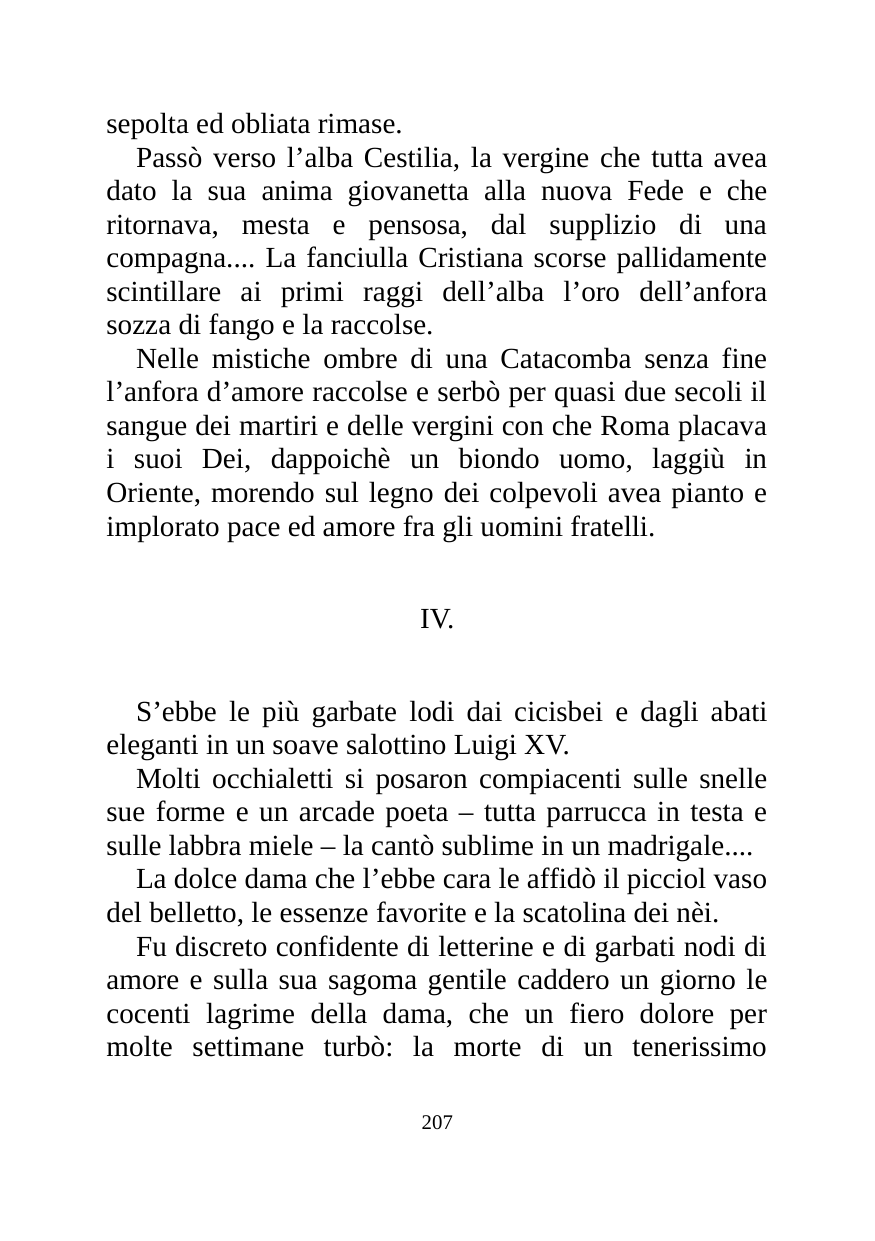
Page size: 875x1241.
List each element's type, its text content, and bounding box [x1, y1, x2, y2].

text Nelle mistiche ombre di una Catacomba senza fine l’anfora d’amore raccolse e serbò per quasi due secoli il sangue dei martiri e delle vergini con che Roma placava i suoi Dei, dappoichè un biondo uomo, laggiù in Oriente, morendo sul legno dei colpevoli avea pianto e implorato pace ed amore fra gli uomini fratelli. [106, 341, 768, 542]
text Passò verso l’alba Cestilia, la vergine che tutta avea dato la sua anima giovanetta alla nuova Fede e che ritornava, mesta e pensosa, dal supplizio di una compagna.... La fanciulla Cristiana scorse pallidamente scintillare ai primi raggi dell’alba l’oro dell’anfora sozza di fango e la raccolse. [106, 140, 768, 341]
text Molti occhialetti si posaron compiacenti sulle snelle sue forme e un arcade poeta – tutta parrucca in testa e sulle labbra miele – la cantò sublime in un madrigale.... [106, 761, 768, 862]
text Fu discreto confidente di letterine e di garbati nodi di amore e sulla sua sagoma gentile caddero un giorno le cocenti lagrime della dama, che un fiero dolore per molte settimane turbò: la morte di un tenerissimo [106, 929, 768, 1063]
text S’ebbe le più garbate lodi dai cicisbei e dagli abati eleganti in un soave salottino Luigi XV. [106, 694, 768, 761]
subtitle IV. [106, 601, 768, 635]
text sepolta ed obliata rimase. [106, 106, 768, 140]
text La dolce dama che l’ebbe cara le affidò il picciol vaso del belletto, le essenze favorite e la scatolina dei nèi. [106, 862, 768, 929]
